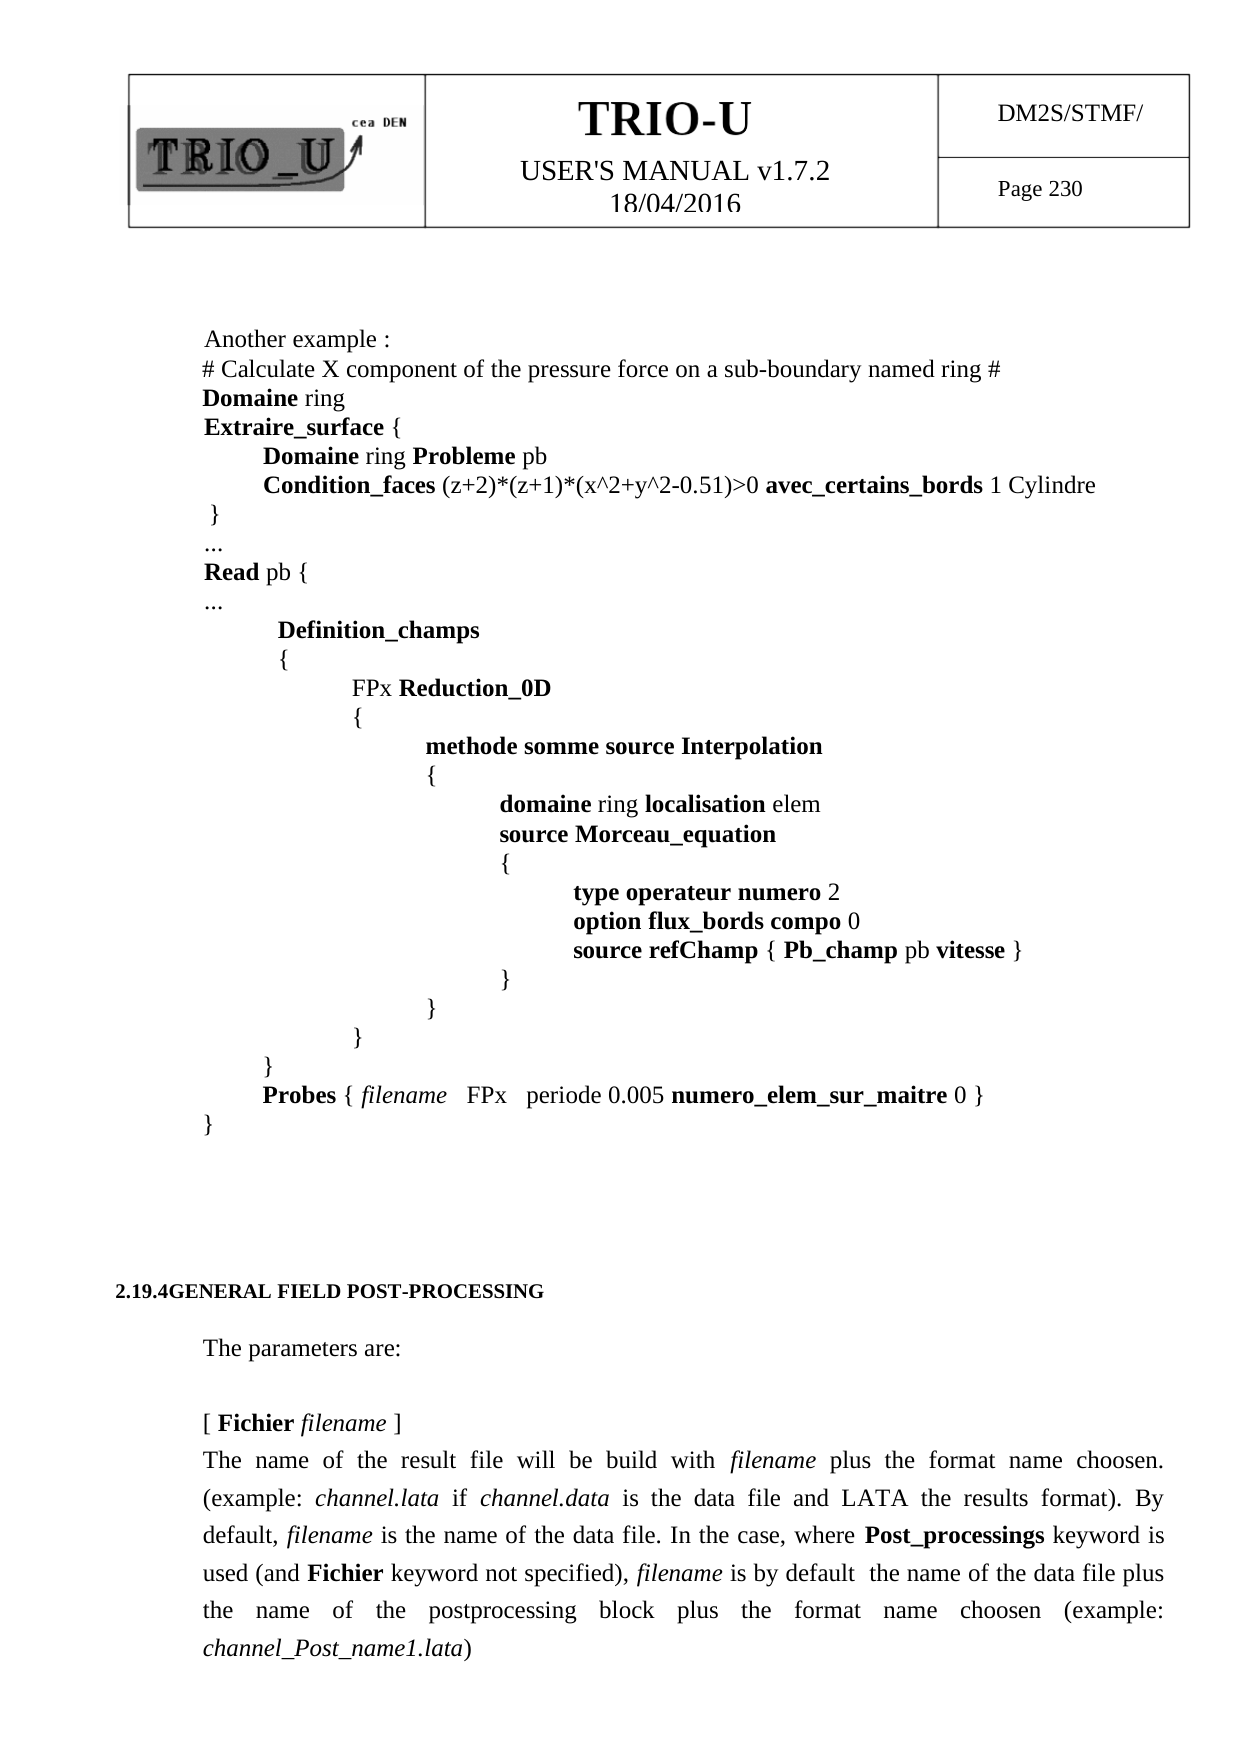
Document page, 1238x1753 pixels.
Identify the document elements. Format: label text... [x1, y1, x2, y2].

text Condition_faces (z+2)*(z+1)*(x^2+y^2-0.51)>0 avec_certains_bords 1 Cylindre [204, 470, 1196, 499]
text source Morceau_equation [499, 818, 1196, 847]
text ... [204, 528, 1196, 557]
text { [499, 847, 1196, 877]
text type operateur numero 2 [204, 877, 1196, 906]
text Domaine ring [115, 382, 1196, 412]
text domaine ring localisation elem [204, 789, 1196, 818]
text { [204, 760, 1196, 789]
text The parameters are: [203, 1324, 1165, 1362]
text Definition_champs [204, 615, 1196, 644]
text # Calculate X component of the pressure force on a sub-boundary named ring # [115, 353, 1196, 382]
text } [204, 993, 1196, 1022]
subtitle GENERAL FIELD POST-PROCESSING [115, 1279, 1164, 1303]
text [ Fichier filename ] [203, 1399, 1165, 1437]
text } [115, 1109, 1196, 1138]
text Another example : [130, 324, 1196, 353]
text ... [204, 586, 1196, 615]
text } [204, 964, 1196, 993]
text } [204, 1022, 1196, 1051]
text source refChamp { Pb_champ pb vitesse } [204, 935, 1196, 964]
text { [204, 702, 1196, 731]
text The name of the result file will be build with filename plus the format name choosen. (example: channel.lata if channel.data is the data file and LATA the results format). By default, filename is the name of the data file. In the case, where Post_processings keyword is used (and Fichier keyword not specified), filename is by default the name of the data file plus the name of the postprocessing block plus the format name choosen (example: channel_Post_name1.lata) [203, 1437, 1165, 1662]
text } [204, 1051, 1196, 1080]
text { [204, 644, 1196, 673]
text Probes { filename FPx periode 0.005 numero_elem_sur_maitre 0 } [204, 1080, 1196, 1109]
text Domaine ring Probleme pb [204, 441, 1196, 470]
text FPx Reduction_0D [204, 673, 1196, 702]
text Read pb { [204, 557, 1196, 586]
text methode somme source Interpolation [204, 731, 1196, 760]
text Extraire_surface { [204, 412, 1196, 441]
text option flux_bords compo 0 [204, 906, 1196, 935]
text } [115, 499, 1196, 528]
